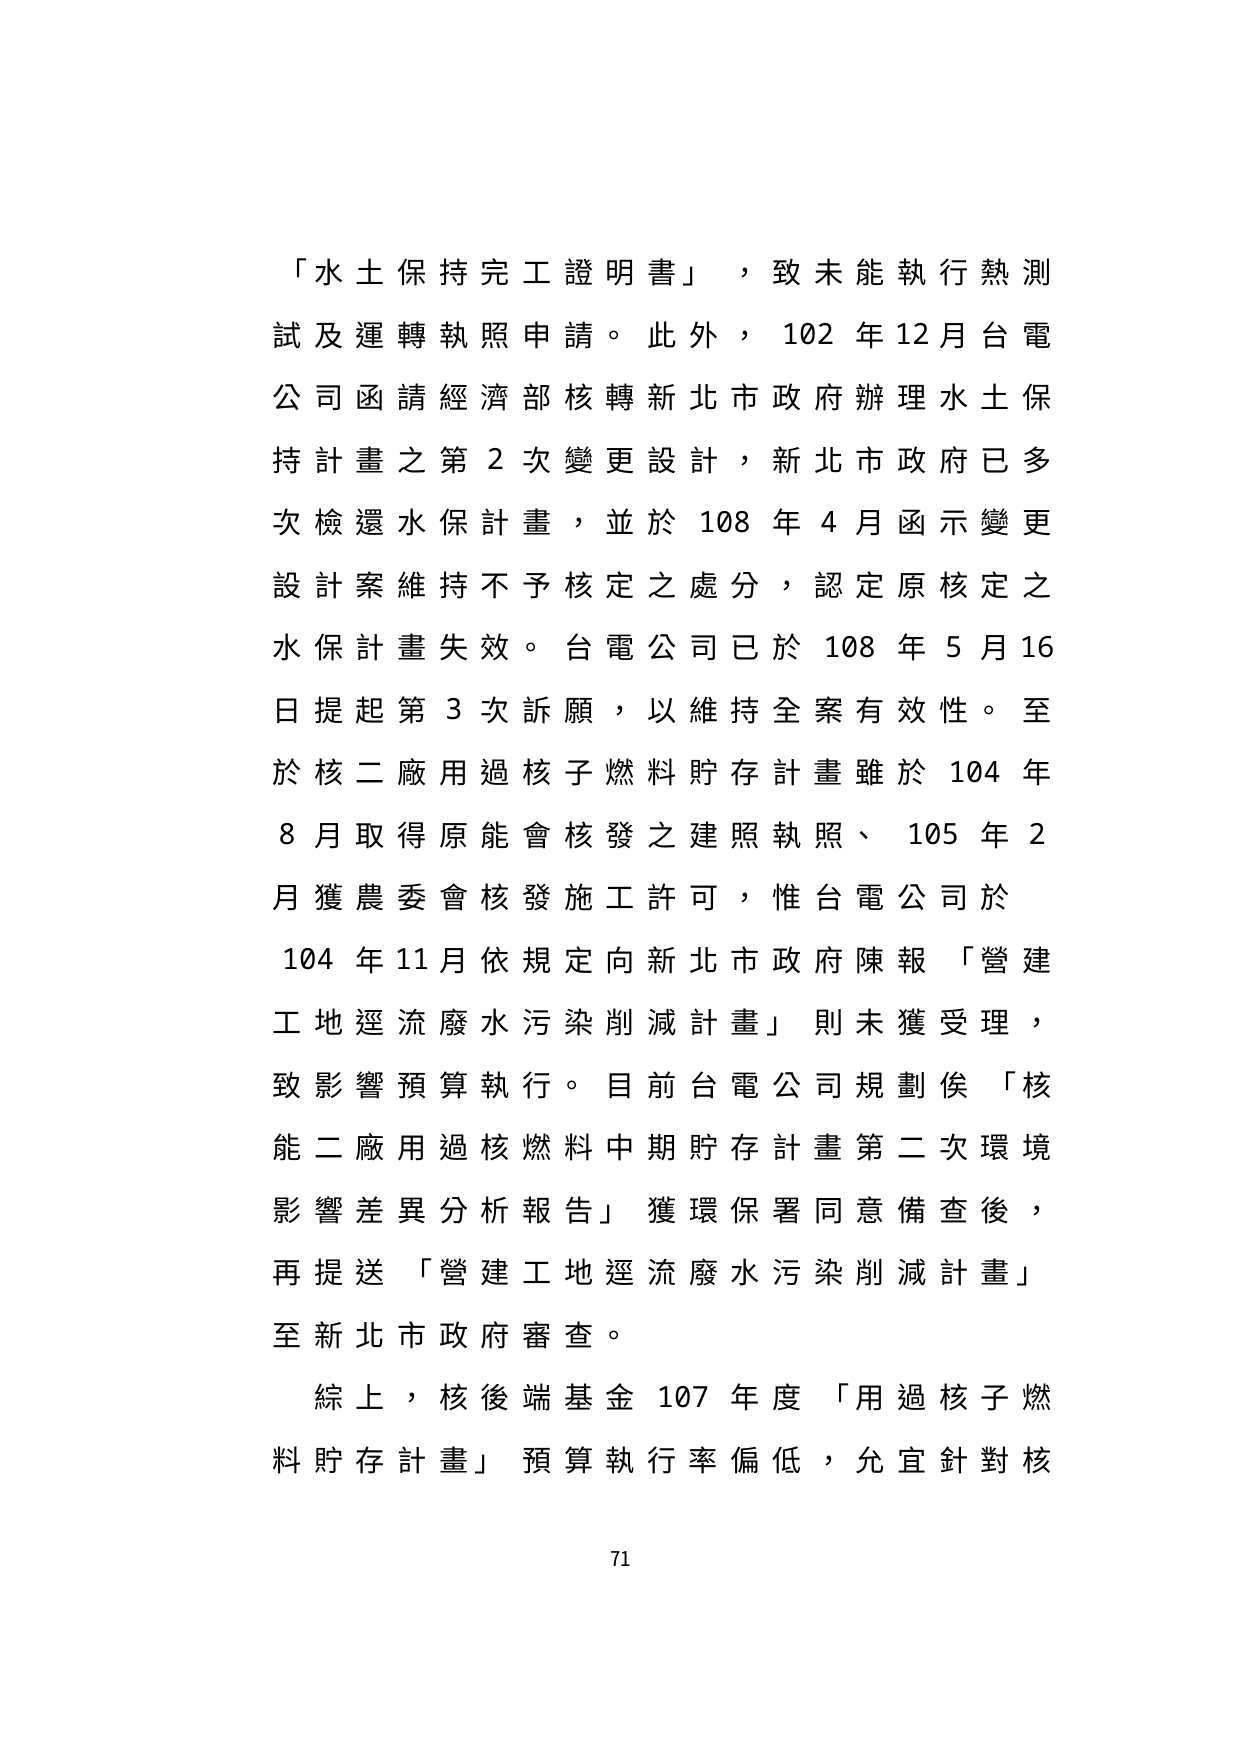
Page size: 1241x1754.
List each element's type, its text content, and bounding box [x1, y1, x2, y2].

text 綜上，核後端基金107年度「用過核子燃料貯存計畫」預算執行率偏低，允宜針對核 [242, 1354, 1058, 1479]
text 「水土保持完工證明書」，致未能執行熱測試及運轉執照申請。此外，102年12月台電公司函請經濟部核轉新北市政府辦理水土保持計畫之第2次變更設計，新北市政府已多次檢還水保計畫，並於108年4月函示變更設計案維持不予核定之處分，認定原核定之水保計畫失效。台電公司已於108年5月16日提起第3次訴願，以維持全案有效性。至於核二廠用過核子燃料貯存計畫雖於104年8月取得原能會核發之建照執照、105年2月獲農委會核發施工許可，惟台電公司於104年11月依規定向新北市政府陳報「營建工地逕流廢水污染削減計畫」則未獲受理，致影響預算執行。目前台電公司規劃俟「核能二廠用過核燃料中期貯存計畫第二次環境影響差異分析報告」獲環保署同意備查後，再提送「營建工地逕流廢水污染削減計畫」至新北市政府審查。 [242, 229, 1058, 1354]
